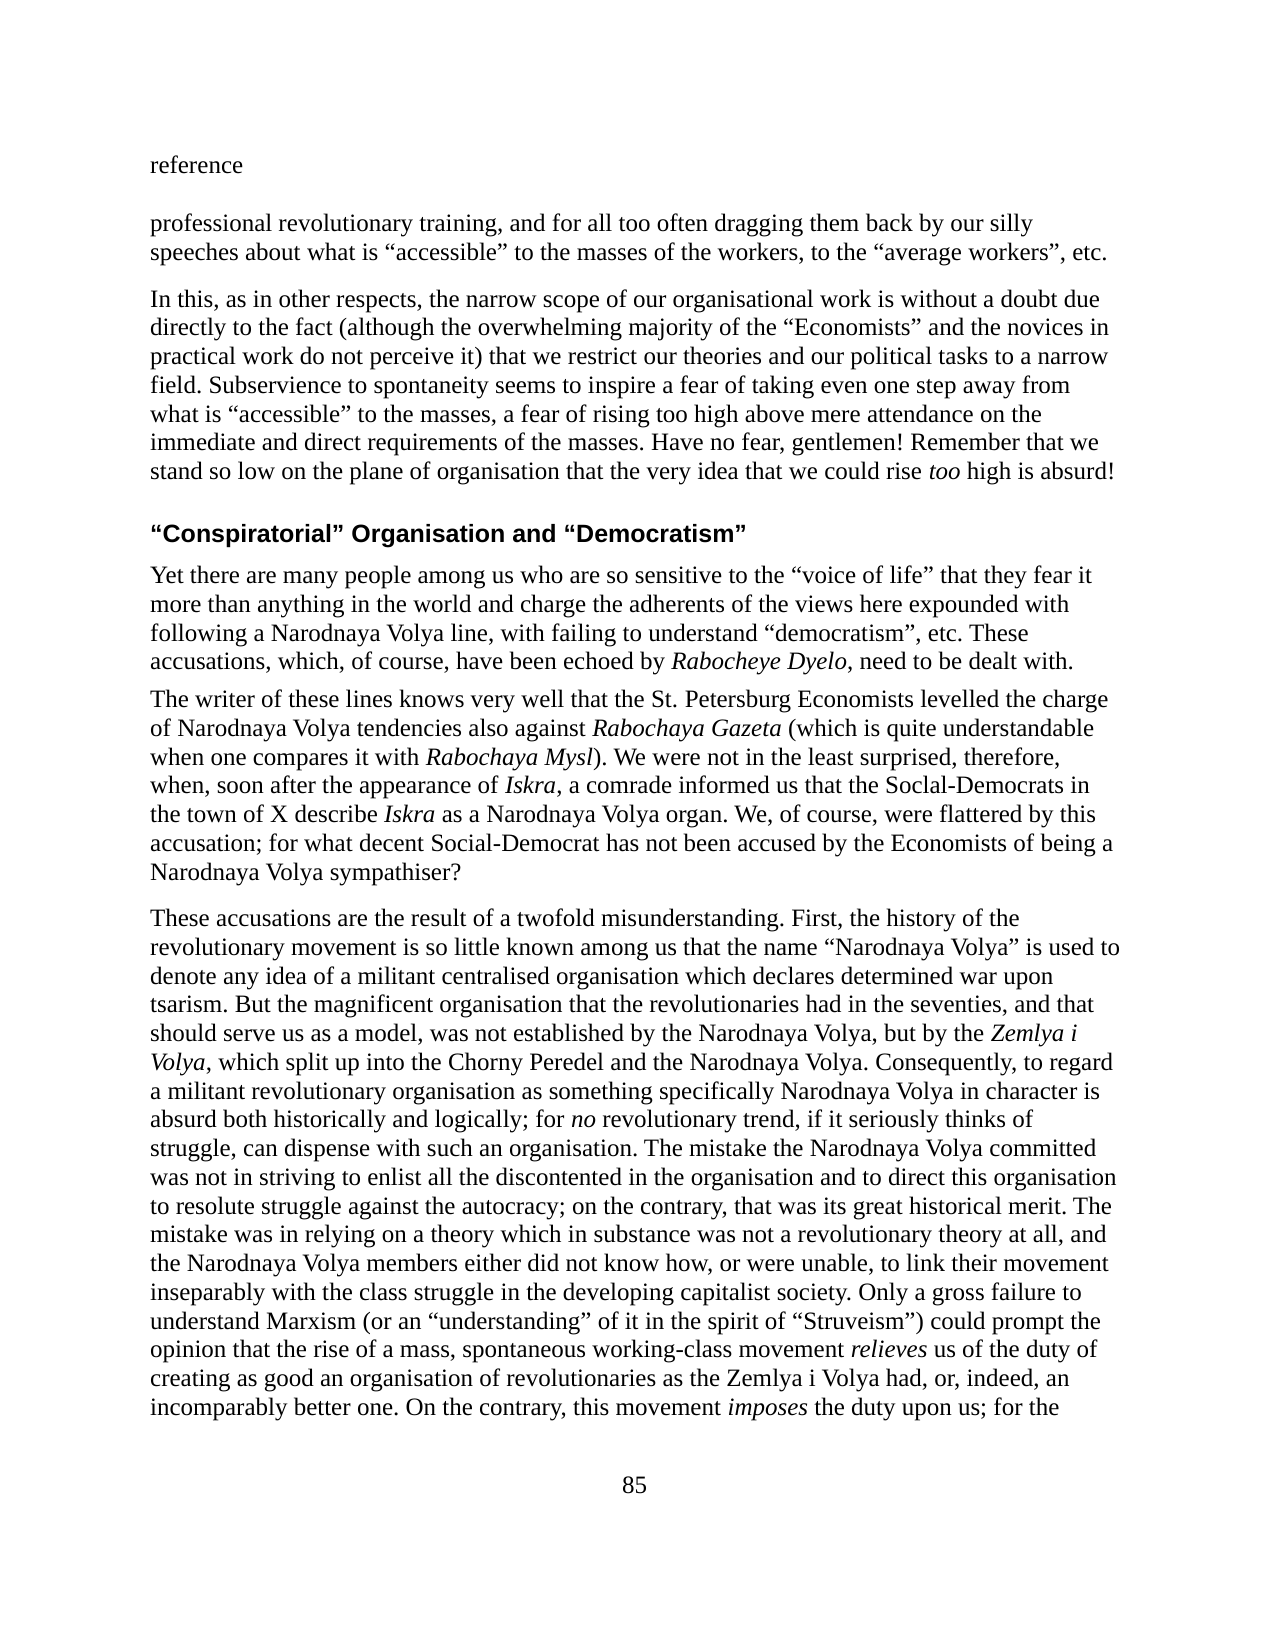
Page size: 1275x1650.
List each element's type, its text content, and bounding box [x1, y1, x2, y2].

text In this, as in other respects, the narrow scope of our organisational work is without a doubt due directly to the fact (although the overwhelming majority of the “Economists” and the novices in practical work do not perceive it) that we restrict our theories and our political tasks to a narrow field. Subservience to spontaneity seems to inspire a fear of taking even one step away from what is “accessible” to the masses, a fear of rising too high above mere attendance on the immediate and direct requirements of the masses. Have no fear, gentlemen! Remember that we stand so low on the plane of organisation that the very idea that we could rise too high is absurd! [150, 284, 1125, 485]
text professional revolutionary training, and for all too often dragging them back by our silly speeches about what is “accessible” to the masses of the workers, to the “average workers”, etc. [150, 208, 1125, 266]
text Yet there are many people among us who are so sensitive to the “voice of life” that they fear it more than anything in the world and charge the adherents of the views here expounded with following a Narodnaya Volya line, with failing to understand “democratism”, etc. These accusations, which, of course, have been echoed by Rabocheye Dyelo, need to be dealt with. [150, 560, 1125, 675]
text The writer of these lines knows very well that the St. Petersburg Economists levelled the charge of Narodnaya Volya tendencies also against Rabochaya Gazeta (which is quite understandable when one compares it with Rabochaya Mysl). We were not in the least surprised, therefore, when, soon after the appearance of Iskra, a comrade informed us that the Soclal-Democrats in the town of X describe Iskra as a Narodnaya Volya organ. We, of course, were flattered by this accusation; for what decent Social-Democrat has not been accused by the Economists of being a Narodnaya Volya sympathiser? [150, 684, 1125, 885]
subtitle “Conspiratorial” Organisation and “Democratism” [150, 519, 1125, 548]
text These accusations are the result of a twofold misunderstanding. First, the history of the revolutionary movement is so little known among us that the name “Narodnaya Volya” is used to denote any idea of a militant centralised organisation which declares determined war upon tsarism. But the magnificent organisation that the revolutionaries had in the seventies, and that should serve us as a model, was not established by the Narodnaya Volya, but by the Zemlya i Volya, which split up into the Chorny Peredel and the Narodnaya Volya. Consequently, to regard a militant revolutionary organisation as something specifically Narodnaya Volya in character is absurd both historically and logically; for no revolutionary trend, if it seriously thinks of struggle, can dispense with such an organisation. The mistake the Narodnaya Volya committed was not in striving to enlist all the discontented in the organisation and to direct this organisation to resolute struggle against the autocracy; on the contrary, that was its great historical merit. The mistake was in relying on a theory which in substance was not a revolutionary theory at all, and the Narodnaya Volya members either did not know how, or were unable, to link their movement inseparably with the class struggle in the developing capitalist society. Only a gross failure to understand Marxism (or an “understanding” of it in the spirit of “Struveism”) could prompt the opinion that the rise of a mass, spontaneous working-class movement relieves us of the duty of creating as good an organisation of revolutionaries as the Zemlya i Volya had, or, indeed, an incomparably better one. On the contrary, this movement imposes the duty upon us; for the [150, 903, 1125, 1421]
